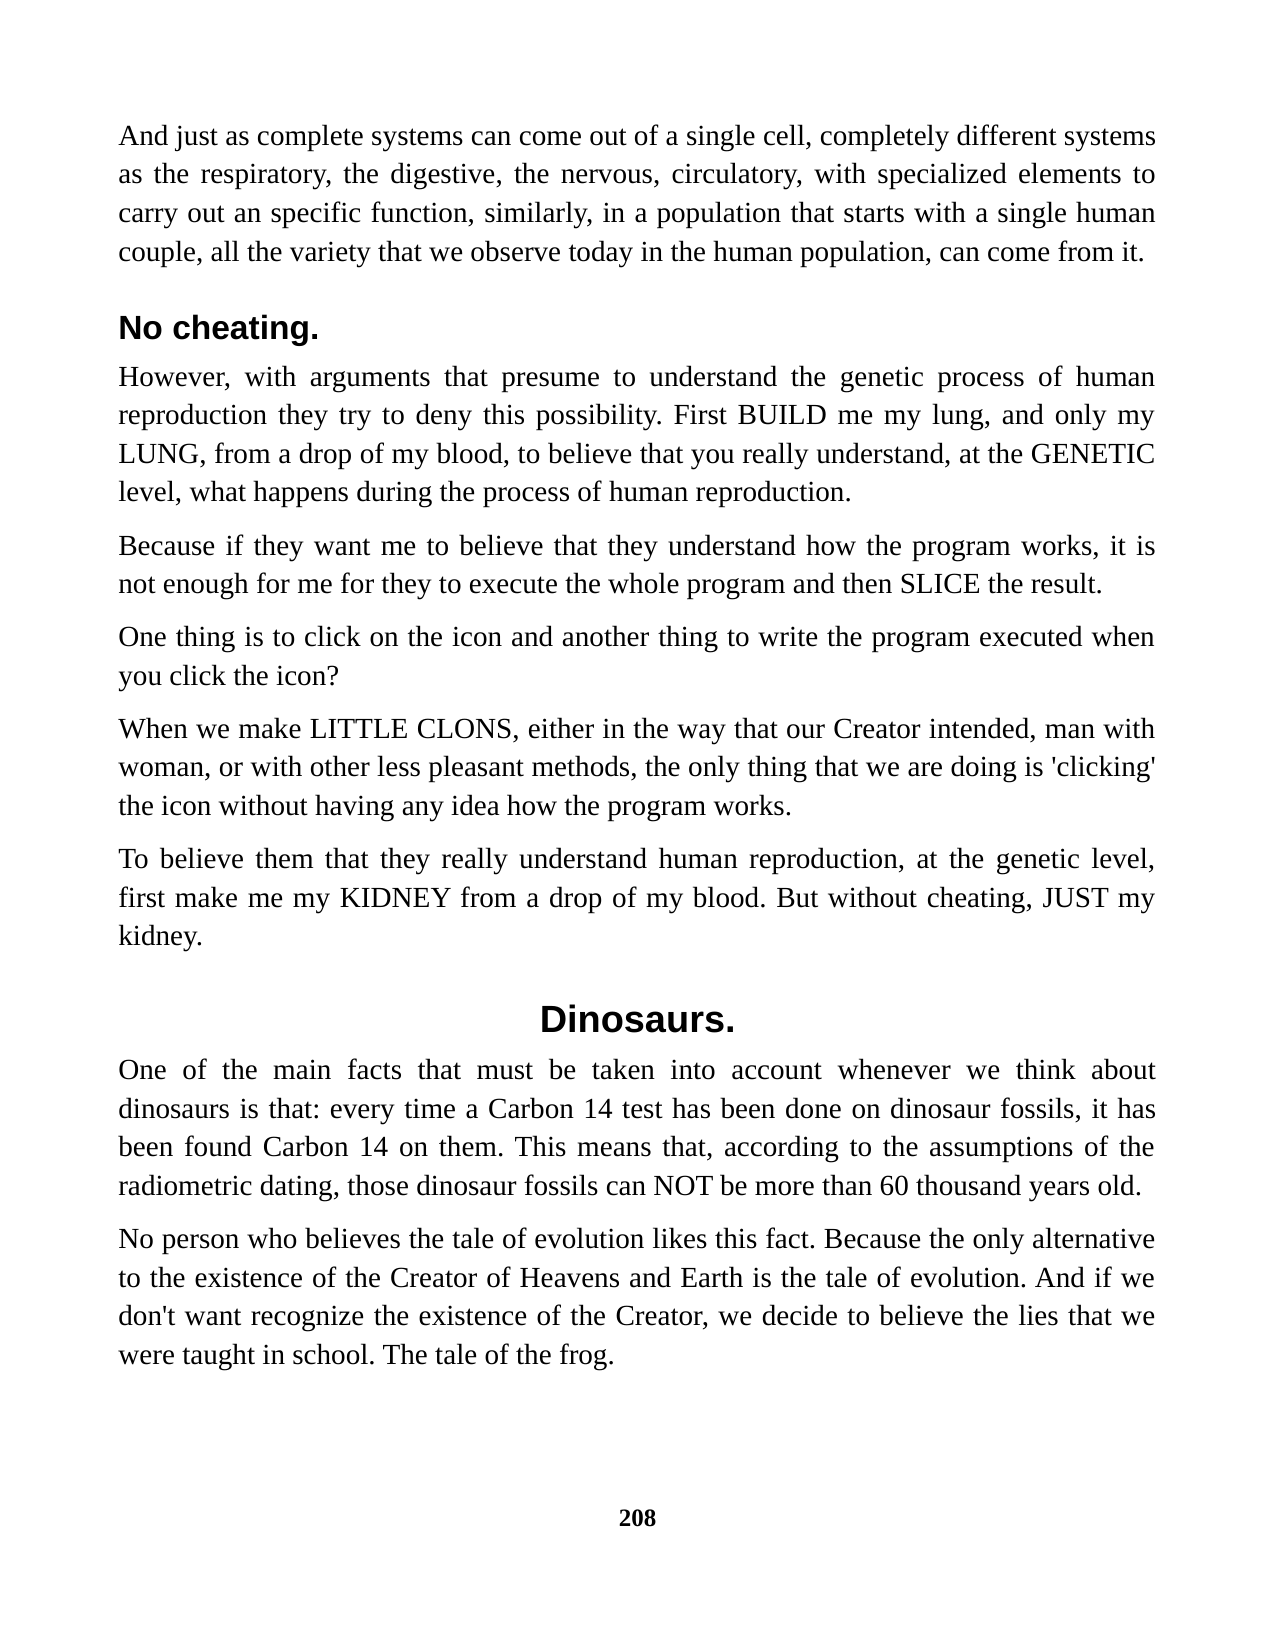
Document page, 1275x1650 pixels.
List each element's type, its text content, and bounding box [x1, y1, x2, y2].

text One of the main facts that must be taken into account whenever we think about dinosaurs is that: every time a Carbon 14 test has been done on dinosaur fossils, it has been found Carbon 14 on them. This means that, according to the assumptions of the radiometric dating, those dinosaur fossils can NOT be more than 60 thousand years old. [118, 1052, 1157, 1202]
text And just as complete systems can come out of a single cell, completely different systems as the respiratory, the digestive, the nervous, circulatory, with specialized elements to carry out an specific function, similarly, in a population that starts with a single human couple, all the variety that we observe today in the human population, can come from it. [118, 118, 1157, 267]
text However, with arguments that presume to understand the genetic process of human reproduction they try to deny this possibility. First BUILD me my lung, and only my LUNG, from a drop of my blood, to believe that you really understand, at the GENETIC level, what happens during the process of human reproduction. [118, 359, 1157, 508]
text To believe them that they really understand human reproduction, at the genetic level, first make me my KIDNEY from a drop of my blood. But without cheating, JUST my kidney. [118, 841, 1157, 952]
text When we make LITTLE CLONS, either in the way that our Creator intended, man with woman, or with other less pleasant methods, the only thing that we are doing is 'clicking' the icon without having any idea how the program works. [118, 711, 1157, 822]
subtitle Dinosaurs. [118, 996, 1157, 1040]
text Because if they want me to believe that they understand how the program works, it is not enough for me for they to execute the whole program and then SLICE the result. [118, 528, 1157, 600]
subtitle No cheating. [118, 308, 1157, 346]
text No person who believes the tale of evolution likes this fact. Because the only alternative to the existence of the Creator of Heavens and Earth is the tale of evolution. And if we don't want recognize the existence of the Creator, we decide to believe the lies that we were taught in school. The tale of the frog. [118, 1221, 1157, 1370]
text One thing is to click on the icon and another thing to write the program executed when you click the icon? [118, 619, 1157, 691]
